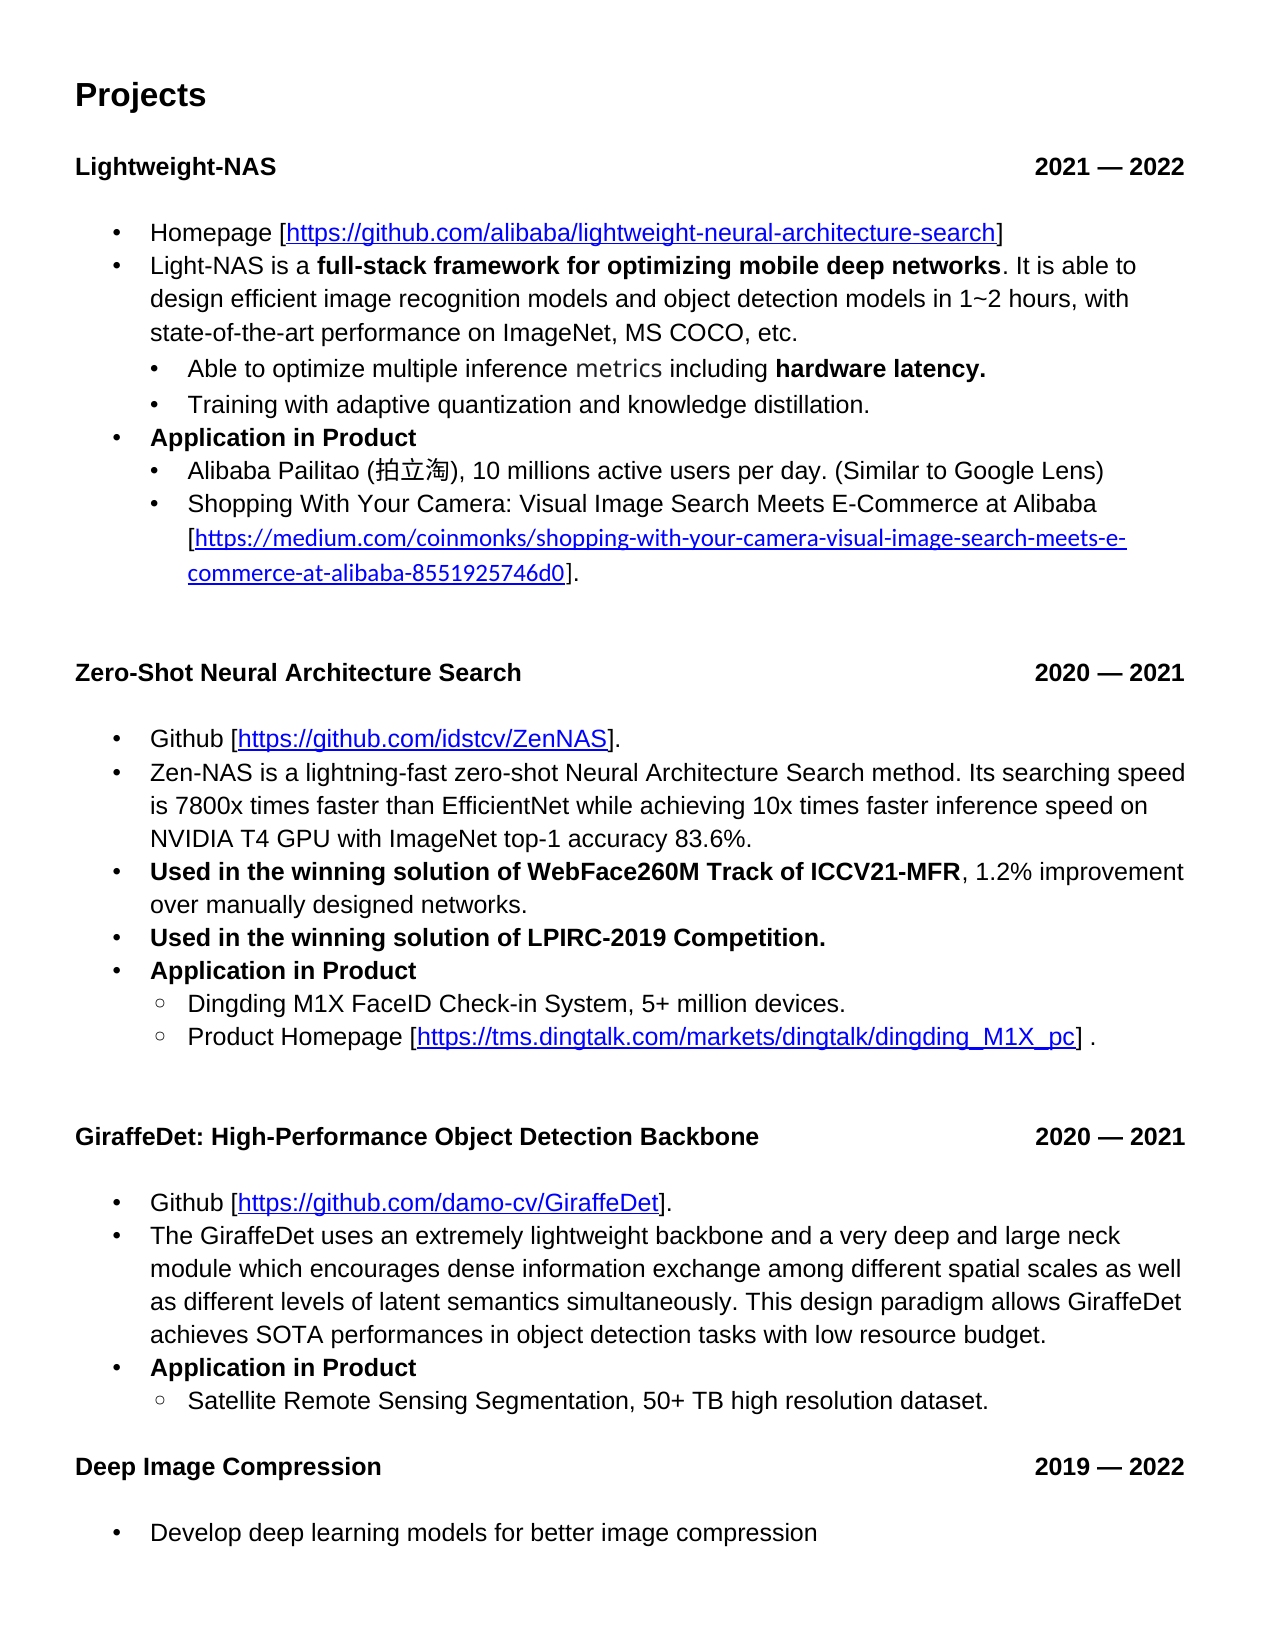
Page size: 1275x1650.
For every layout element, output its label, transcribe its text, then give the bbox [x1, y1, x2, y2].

list Homepage [https://github.com/alibaba/lightweight-neural-architecture-search] [112, 218, 1200, 247]
list Satellite Remote Sensing Segmentation, 50+ TB high resolution dataset. [150, 1386, 1200, 1415]
list The GiraffeDet uses an extremely lightweight backbone and a very deep and large neck module which encourages dense information exchange among different spatial scales as well as different levels of latent semantics simultaneously. This design paradigm allows GiraffeDet achieves SOTA performances in object detection tasks with low resource budget. [112, 1221, 1200, 1348]
list Used in the winning solution of LPIRC-2019 Competition. [112, 923, 1200, 952]
list Used in the winning solution of WebFace260M Track of ICCV21-MFR, 1.2% improvement over manually designed networks. [112, 857, 1200, 919]
list Develop deep learning models for better image compression [112, 1518, 1200, 1547]
list Product Homepage [https://tms.dingtalk.com/markets/dingtalk/dingding_M1X_pc] . [150, 1022, 1200, 1051]
table_header Zero-Shot Neural Architecture Search [64, 659, 670, 691]
table_header 2020 — 2021 [998, 1121, 1197, 1154]
table_header 2020 — 2021 [670, 659, 1196, 691]
list Light-NAS is a full-stack framework for optimizing mobile deep networks. It is able to design efficient image recognition models and object detection models in 1~2 hours, with state-of-the-art performance on ImageNet, MS COCO, etc. [112, 251, 1200, 346]
list Github [https://github.com/damo-cv/GiraffeDet]. [112, 1187, 1200, 1216]
table_header 2019 — 2022 [670, 1452, 1196, 1485]
table_header Lightweight-NAS [64, 152, 670, 185]
list Application in Product [112, 1353, 1200, 1382]
list Dingding M1X FaceID Check-in System, 5+ million devices. [150, 989, 1200, 1018]
list Application in Product [112, 956, 1200, 985]
list Alibaba Pailitao (拍立淘), 10 millions active users per day. (Similar to Google Lens) [150, 456, 1200, 485]
table_header GiraffeDet: High-Performance Object Detection Backbone [64, 1121, 997, 1154]
list Shopping With Your Camera: Visual Image Search Meets E-Commerce at Alibaba [https://medium.com/coinmonks/shopping-with-your-camera-visual-image-search-meets-e-commerce-at-alibaba-8551925746d0]. [150, 489, 1200, 588]
table_header 2021 — 2022 [670, 152, 1196, 185]
table_header Deep Image Compression [64, 1452, 670, 1485]
text Projects [75, 75, 1200, 113]
list Training with adaptive quantization and knowledge distillation. [150, 390, 1200, 418]
list Github [https://github.com/idstcv/ZenNAS]. [112, 724, 1200, 753]
list Zen-NAS is a lightning-fast zero-shot Neural Architecture Search method. Its searching speed is 7800x times faster than EfficientNet while achieving 10x times faster inference speed on NVIDIA T4 GPU with ImageNet top-1 accuracy 83.6%. [112, 758, 1200, 852]
list Able to optimize multiple inference metrics including hardware latency. [150, 351, 1200, 384]
list Application in Product [112, 423, 1200, 452]
